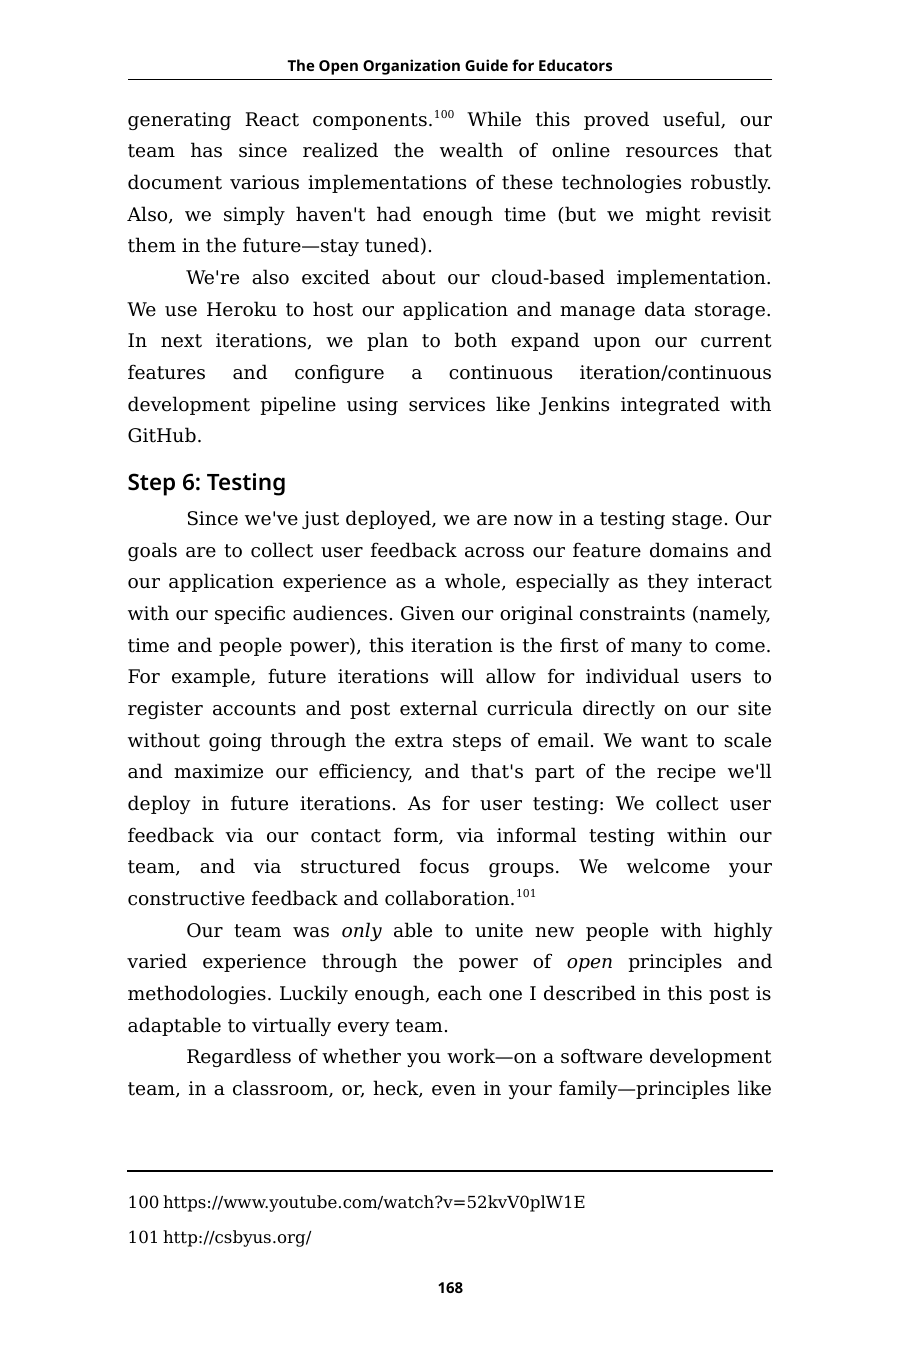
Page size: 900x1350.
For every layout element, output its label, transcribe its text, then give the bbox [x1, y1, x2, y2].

subtitle Step 6: Testing [127, 469, 772, 496]
text Since we've just deployed, we are now in a testing stage. Our goals are to collect user feedback across our feature domains and our application experience as a whole, especially as they interact with our specific audiences. Given our original constraints (namely, time and people power), this iteration is the first of many to come. For example, future iterations will allow for individual users to register accounts and post external curricula directly on our site without going through the extra steps of email. We want to scale and maximize our efficiency, and that's part of the recipe we'll deploy in future iterations. As for user testing: We collect user feedback via our contact form, via informal testing within our team, and via structured focus groups. We welcome your constructive feedback and collaboration. [127, 508, 772, 910]
text Our team was only able to unite new people with highly varied experience through the power of open principles and methodologies. Luckily enough, each one I described in this post is adaptable to virtually every team. [127, 920, 772, 1037]
text https://www.youtube.com/watch?v=52kvV0plW1E [127, 1193, 772, 1213]
text http://csbyus.org/ [127, 1228, 772, 1247]
text generating React components. While this proved useful, our team has since realized the wealth of online resources that document various implementations of these technologies robustly. Also, we simply haven't had enough time (but we might revisit them in the future—stay tuned). [127, 109, 772, 257]
text Regardless of whether you work—on a software development team, in a classroom, or, heck, even in your family—principles like [127, 1046, 772, 1100]
text We're also excited about our cloud-based implementation. We use Heroku to host our application and manage data storage. In next iterations, we plan to both expand upon our current features and configure a continuous iteration/continuous development pipeline using services like Jenkins integrated with GitHub. [127, 267, 772, 447]
